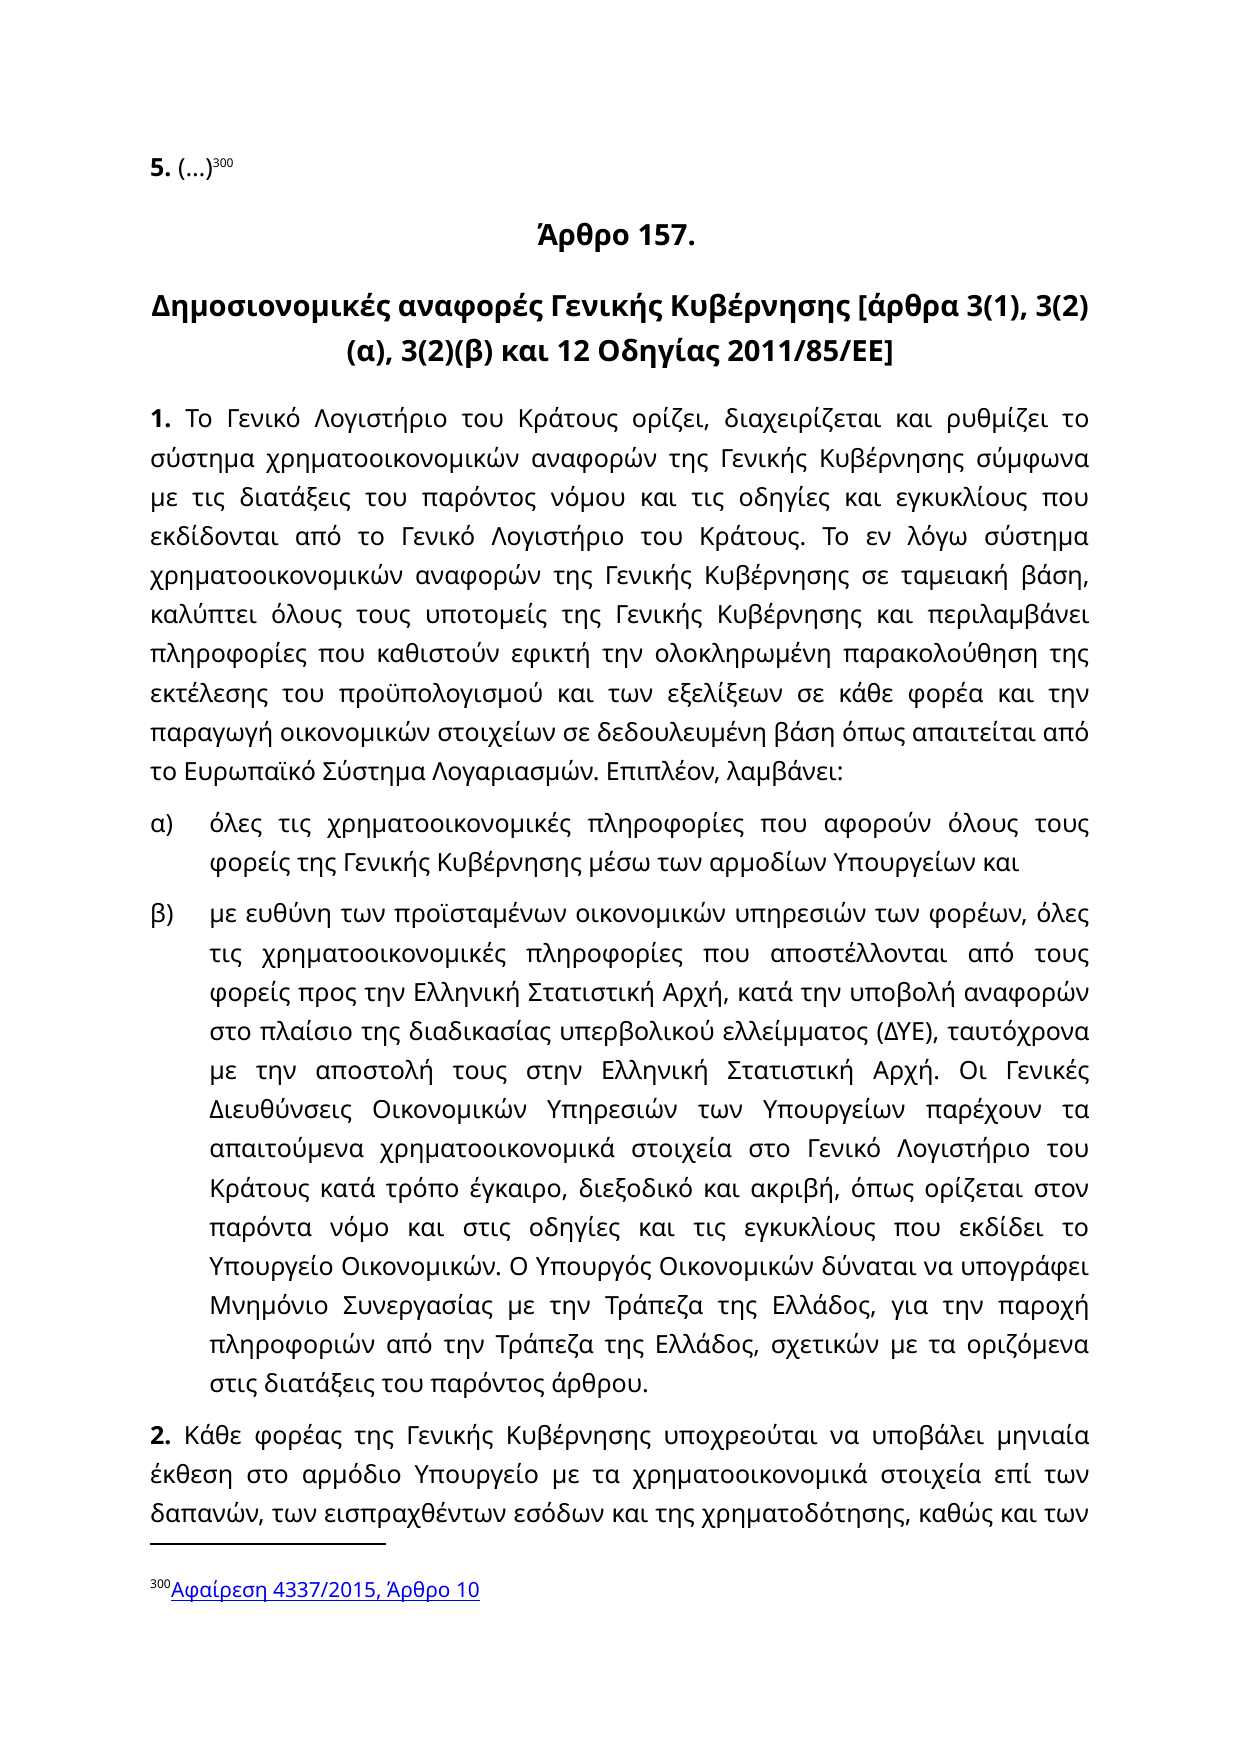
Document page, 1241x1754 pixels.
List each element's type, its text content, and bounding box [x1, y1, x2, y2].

text 2. Κάθε φορέας της Γενικής Κυβέρνησης υποχρεούται να υποβάλει μηνιαία έκθεση στο αρμόδιο Υπουργείο με τα χρηματοοικονομικά στοιχεία επί των δαπανών, των εισπραχθέντων εσόδων και της χρηματοδότησης, καθώς και των [150, 1418, 1090, 1530]
text 5. (…) [150, 150, 1090, 184]
subtitle Δημοσιονομικές αναφορές Γενικής Κυβέρνησης [άρθρα 3(1), 3(2)(α), 3(2)(β) και 12 Οδηγίας 2011/85/ΕΕ] [150, 285, 1090, 370]
text 1. Το Γενικό Λογιστήριο του Κράτους ορίζει, διαχειρίζεται και ρυθμίζει το σύστημα χρηματοοικονομικών αναφορών της Γενικής Κυβέρνησης σύμφωνα με τις διατάξεις του παρόντος νόμου και τις οδηγίες και εγκυκλίους που εκδίδονται από το Γενικό Λογιστήριο του Κράτους. Το εν λόγω σύστημα χρηματοοικονομικών αναφορών της Γενικής Κυβέρνησης σε ταμειακή βάση, καλύπτει όλους τους υποτομείς της Γενικής Κυβέρνησης και περιλαμβάνει πληροφορίες που καθιστούν εφικτή την ολοκληρωμένη παρακολούθηση της εκτέλεσης του προϋπολογισμού και των εξελίξεων σε κάθε φορέα και την παραγωγή οικονομικών στοιχείων σε δεδουλευμένη βάση όπως απαιτείται από το Ευρωπαϊκό Σύστημα Λογαριασμών. Επιπλέον, λαμβάνει: [150, 401, 1090, 788]
subtitle Άρθρο 157. [150, 214, 1090, 254]
list β) με ευθύνη των προϊσταμένων οικονομικών υπηρεσιών των φορέων, όλες τις χρηματοοικονομικές πληροφορίες που αποστέλλονται από τους φορείς προς την Ελληνική Στατιστική Αρχή, κατά την υποβολή αναφορών στο πλαίσιο της διαδικασίας υπερβολικού ελλείμματος (ΔΥΕ), ταυτόχρονα με την αποστολή τους στην Ελληνική Στατιστική Αρχή. Οι Γενικές Διευθύνσεις Οικονομικών Υπηρεσιών των Υπουργείων παρέχουν τα απαιτούμενα χρηματοοικονομικά στοιχεία στο Γενικό Λογιστήριο του Κράτους κατά τρόπο έγκαιρο, διεξοδικό και ακριβή, όπως ορίζεται στον παρόντα νόμο και στις οδηγίες και τις εγκυκλίους που εκδίδει το Υπουργείο Οικονομικών. Ο Υπουργός Οικονομικών δύναται να υπογράφει Μνημόνιο Συνεργασίας με την Τράπεζα της Ελλάδος, για την παροχή πληροφοριών από την Τράπεζα της Ελλάδος, σχετικών με τα οριζόμενα στις διατάξεις του παρόντος άρθρου. [150, 896, 1090, 1400]
list α) όλες τις χρηματοοικονομικές πληροφορίες που αφορούν όλους τους φορείς της Γενικής Κυβέρνησης μέσω των αρμοδίων Υπουργείων και [150, 805, 1090, 878]
text Αφαίρεση 4337/2015, Άρθρο 10 [150, 1576, 1090, 1604]
